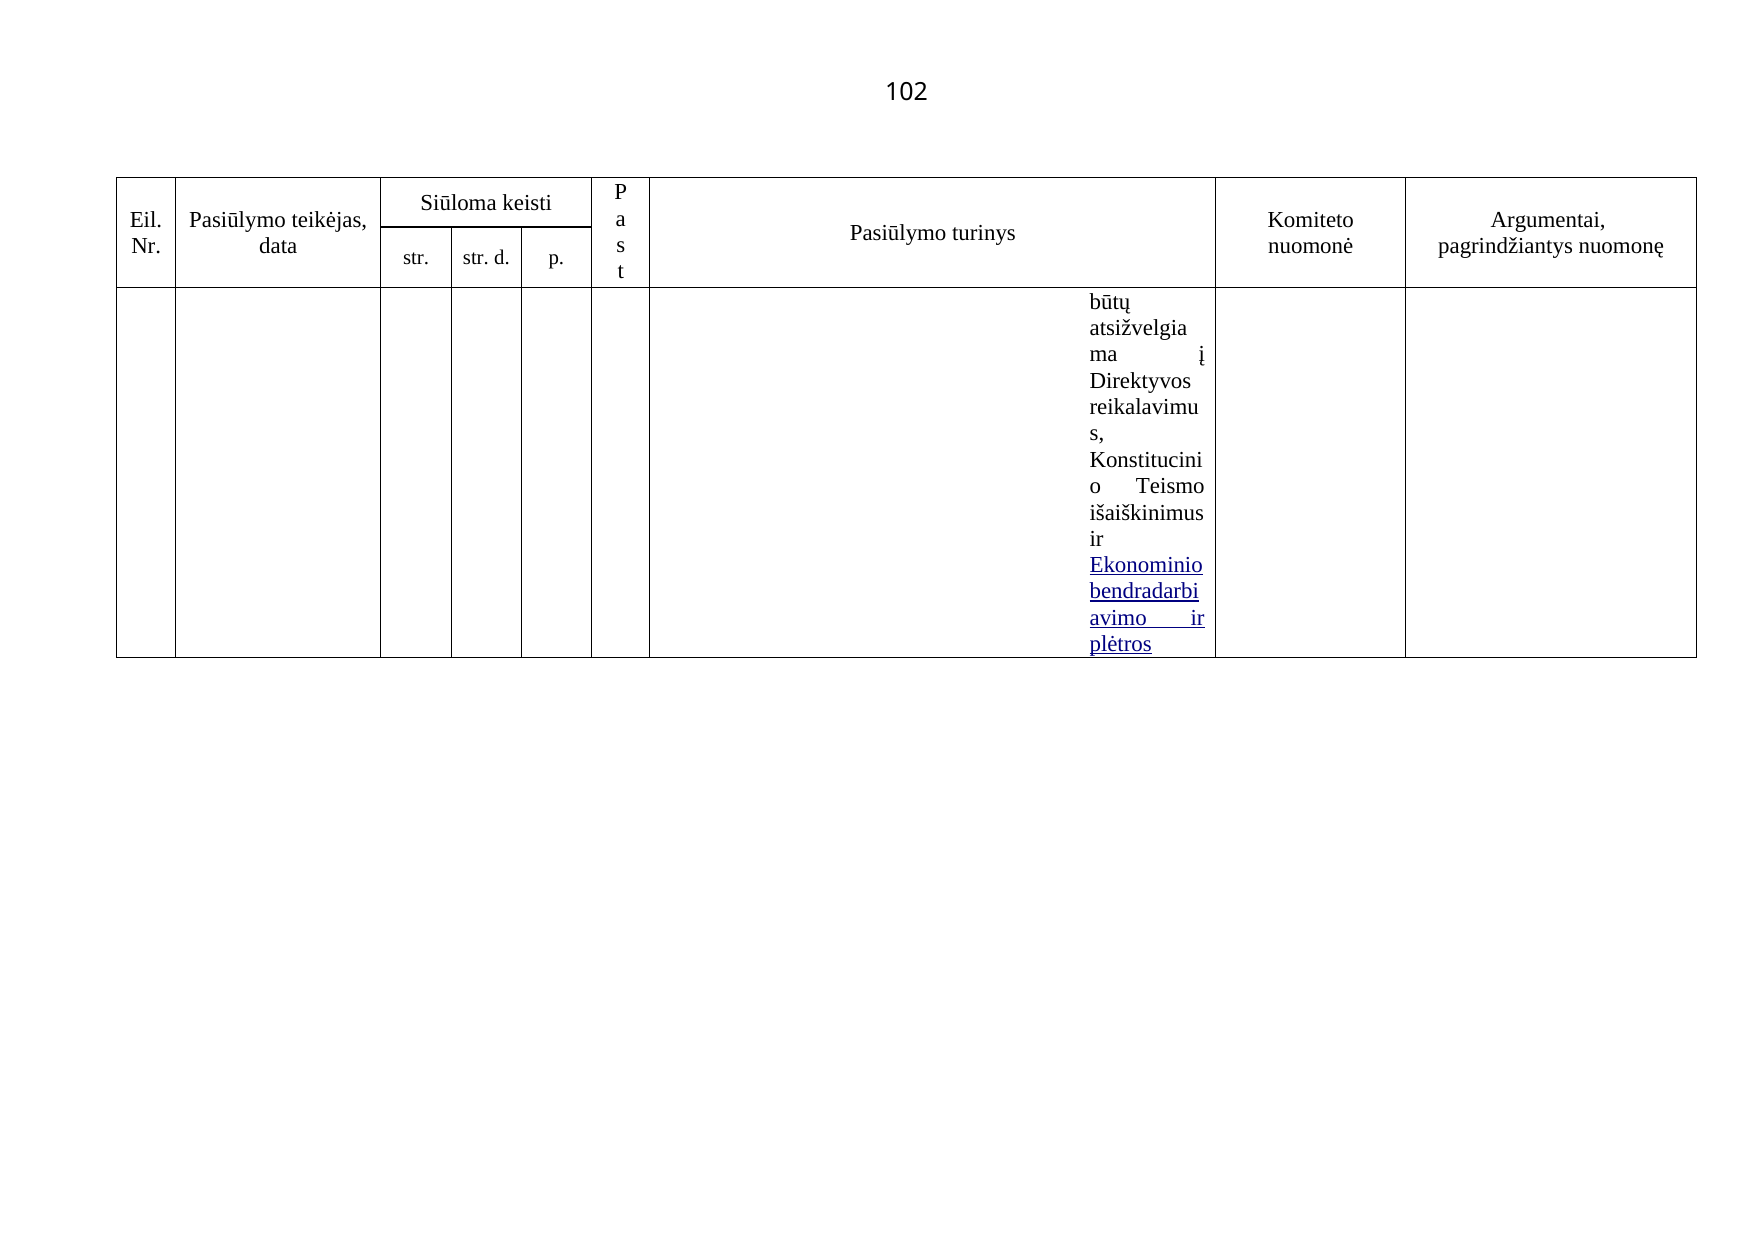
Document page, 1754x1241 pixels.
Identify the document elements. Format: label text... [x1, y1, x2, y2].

table_cell [522, 288, 591, 657]
table_cell p. [522, 228, 591, 287]
table_cell [117, 288, 175, 657]
table_header Siūloma keisti [381, 178, 591, 226]
table_cell [176, 288, 380, 657]
table_header Argumentai, pagrindžiantys nuomonę [1406, 178, 1696, 287]
table_header Pasiūlymo teikėjas, data [176, 178, 380, 287]
table_cell [592, 288, 649, 657]
table_cell [1406, 288, 1696, 657]
table_cell [1216, 288, 1405, 657]
table_cell str. d. [452, 228, 521, 287]
table_header Pastabos [592, 178, 649, 287]
table_cell str. [381, 228, 451, 287]
table_header Komiteto nuomonė [1216, 178, 1405, 287]
table_cell [381, 288, 451, 657]
table_cell [452, 288, 521, 657]
table_header Eil. Nr. [117, 178, 175, 287]
table_header Pasiūlymo turinys [650, 178, 1215, 287]
